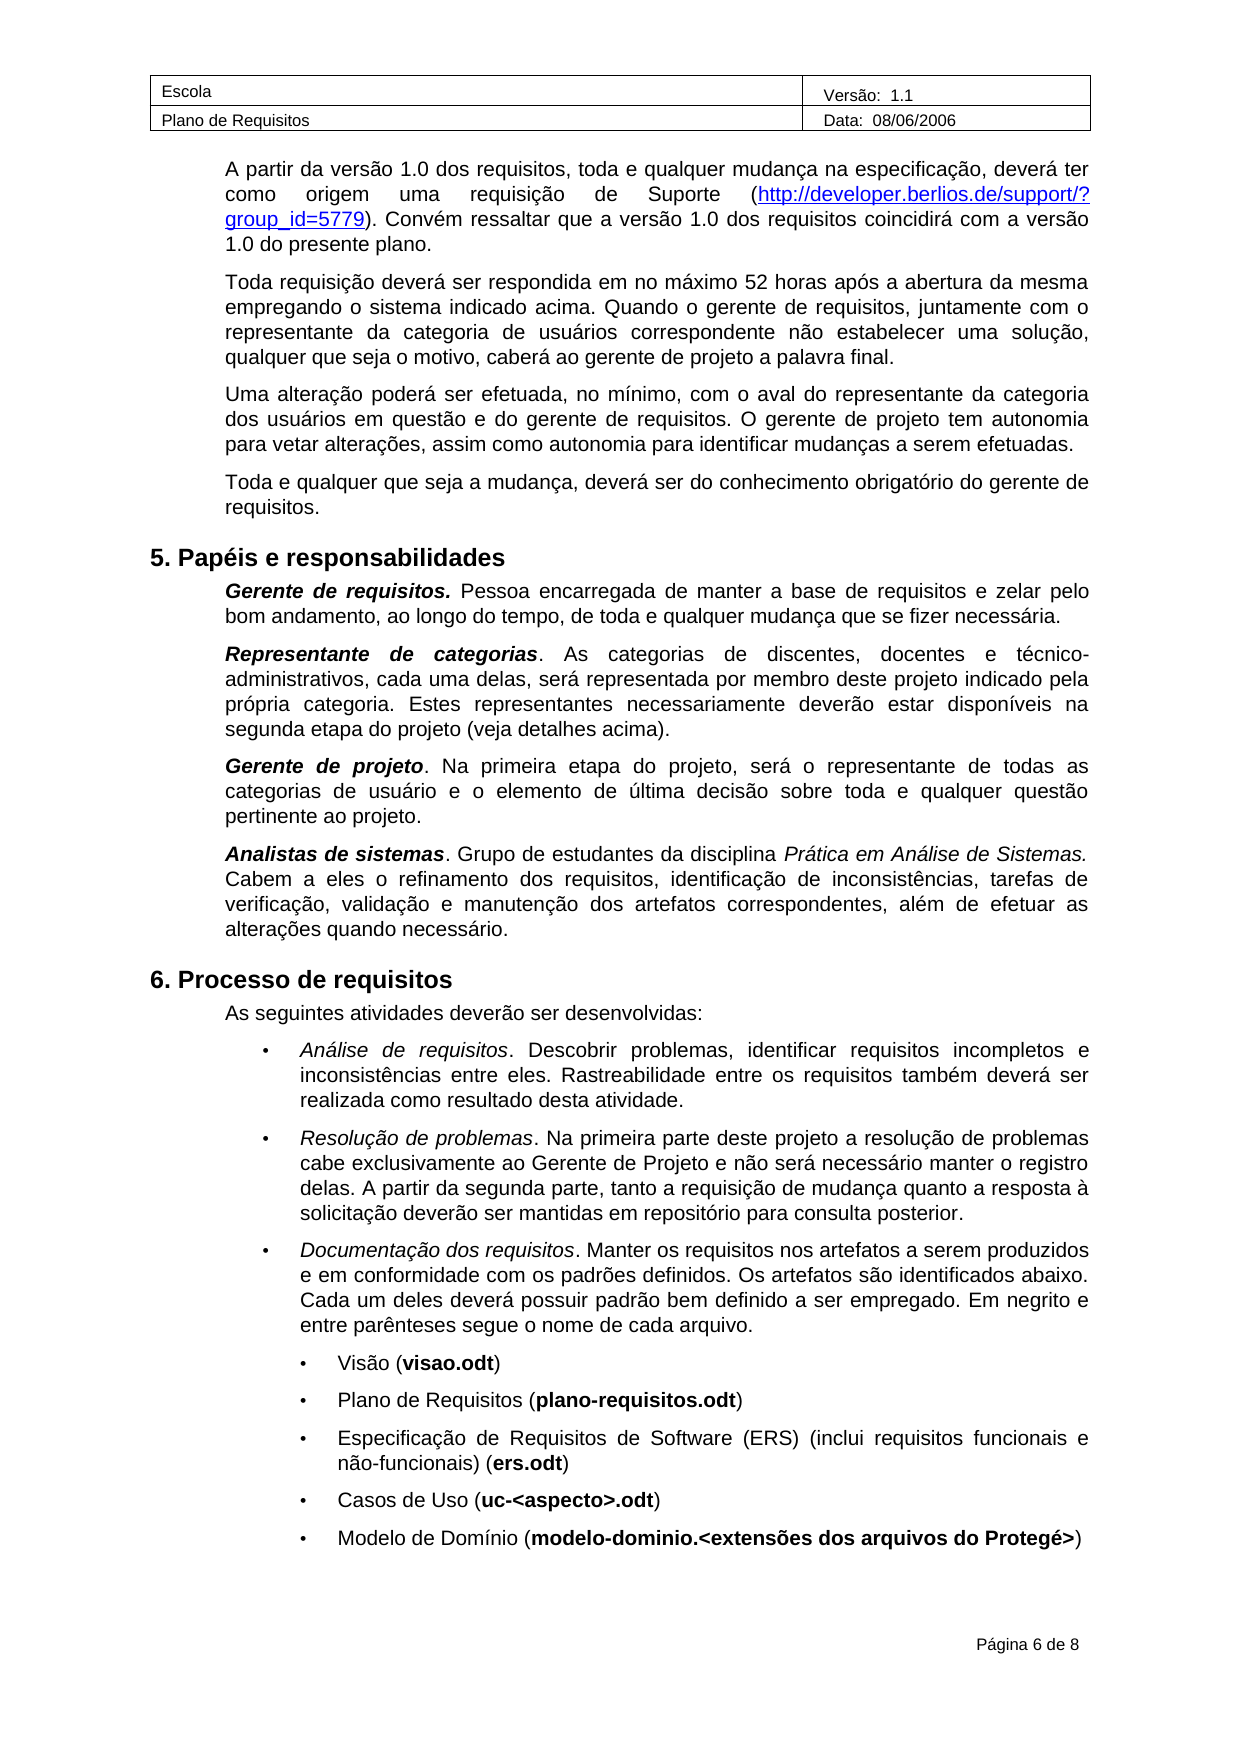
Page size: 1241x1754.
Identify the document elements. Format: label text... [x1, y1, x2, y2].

text Toda e qualquer que seja a mudança, deverá ser do conhecimento obrigatório do gerente de requisitos. [225, 469, 1090, 519]
text As seguintes atividades deverão ser desenvolvidas: [225, 999, 1090, 1024]
list Plano de Requisitos (plano-requisitos.odt) [300, 1387, 1090, 1412]
text Representante de categorias. As categorias de discentes, docentes e técnico-administrativos, cada uma delas, será representada por membro deste projeto indicado pela própria categoria. Estes representantes necessariamente deverão estar disponíveis na segunda etapa do projeto (veja detalhes acima). [225, 640, 1090, 740]
text Toda requisição deverá ser respondida em no máximo 52 horas após a abertura da mesma empregando o sistema indicado acima. Quando o gerente de requisitos, juntamente com o representante da categoria de usuários correspondente não estabelecer uma solução, qualquer que seja o motivo, caberá ao gerente de projeto a palavra final. [225, 269, 1090, 369]
text Gerente de requisitos. Pessoa encarregada de manter a base de requisitos e zelar pelo bom andamento, ao longo do tempo, de toda e qualquer mudança que se fizer necessária. [225, 578, 1090, 628]
list Modelo de Domínio (modelo-dominio.<extensões dos arquivos do Protegé>) [300, 1524, 1090, 1549]
list Visão (visao.odt) [300, 1349, 1090, 1374]
text A partir da versão 1.0 dos requisitos, toda e qualquer mudança na especificação, deverá ter como origem uma requisição de Suporte (http://developer.berlios.de/support/?group_id=5779). Convém ressaltar que a versão 1.0 dos requisitos coincidirá com a versão 1.0 do presente plano. [225, 156, 1090, 256]
list Análise de requisitos. Descobrir problemas, identificar requisitos incompletos e inconsistências entre eles. Rastreabilidade entre os requisitos também deverá ser realizada como resultado desta atividade. [262, 1037, 1090, 1112]
text Gerente de projeto. Na primeira etapa do projeto, será o representante de todas as categorias de usuário e o elemento de última decisão sobre toda e qualquer questão pertinente ao projeto. [225, 753, 1090, 828]
list Especificação de Requisitos de Software (ERS) (inclui requisitos funcionais e não-funcionais) (ers.odt) [300, 1424, 1090, 1474]
list Documentação dos requisitos. Manter os requisitos nos artefatos a serem produzidos e em conformidade com os padrões definidos. Os artefatos são identificados abaixo. Cada um deles deverá possuir padrão bem definido a ser empregado. Em negrito e entre parênteses segue o nome de cada arquivo. [262, 1237, 1090, 1337]
text Uma alteração poderá ser efetuada, no mínimo, com o aval do representante da categoria dos usuários em questão e do gerente de requisitos. O gerente de projeto tem autonomia para vetar alterações, assim como autonomia para identificar mudanças a serem efetuadas. [225, 381, 1090, 456]
list Resolução de problemas. Na primeira parte deste projeto a resolução de problemas cabe exclusivamente ao Gerente de Projeto e não será necessário manter o registro delas. A partir da segunda parte, tanto a requisição de mudança quanto a resposta à solicitação deverão ser mantidas em repositório para consulta posterior. [262, 1124, 1090, 1224]
list Casos de Uso (uc-<aspecto>.odt) [300, 1487, 1090, 1512]
text Analistas de sistemas. Grupo de estudantes da disciplina Prática em Análise de Sistemas. Cabem a eles o refinamento dos requisitos, identificação de inconsistências, tarefas de verificação, validação e manutenção dos artefatos correspondentes, além de efetuar as alterações quando necessário. [225, 840, 1090, 940]
subtitle Papéis e responsabilidades [150, 544, 1090, 572]
subtitle Processo de requisitos [150, 965, 1090, 993]
